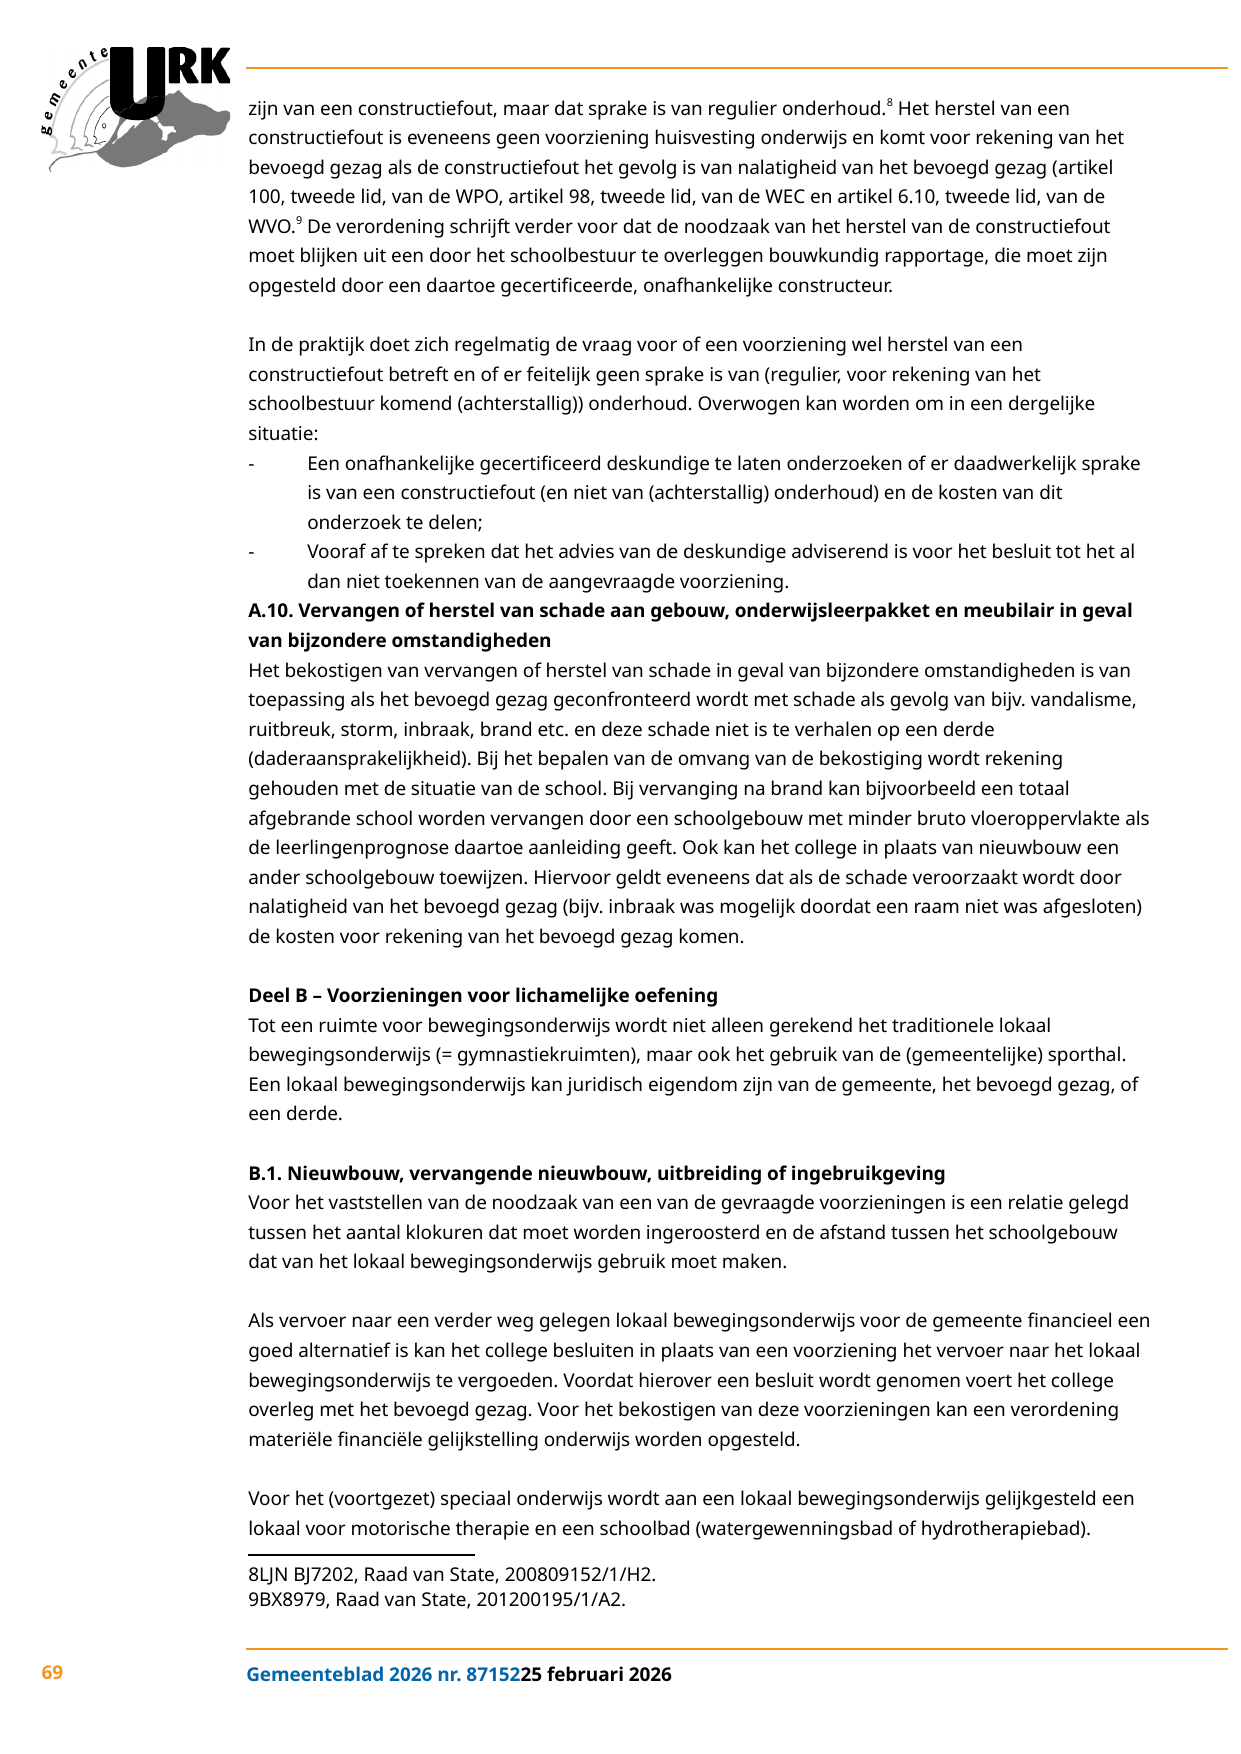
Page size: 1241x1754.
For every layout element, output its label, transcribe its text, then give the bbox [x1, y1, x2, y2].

text BX8979, Raad van State, 201200195/1/A2. [248, 1586, 1152, 1612]
picture [41, 47, 231, 172]
text Als vervoer naar een verder weg gelegen lokaal bewegingsonderwijs voor de gemeente financieel een goed alternatief is kan het college besluiten in plaats van een voorziening het vervoer naar het lokaal bewegingsonderwijs te vergoeden. Voordat hierover een besluit wordt genomen voert het college overleg met het bevoegd gezag. Voor het bekostigen van deze voorzieningen kan een verordening materiële financiële gelijkstelling onderwijs worden opgesteld. [248, 1308, 1152, 1452]
text zijn van een constructiefout, maar dat sprake is van regulier onderhoud. Het herstel van een constructiefout is eveneens geen voorziening huisvesting onderwijs en komt voor rekening van het bevoegd gezag als de constructiefout het gevolg is van nalatigheid van het bevoegd gezag (artikel 100, tweede lid, van de WPO, artikel 98, tweede lid, van de WEC en artikel 6.10, tweede lid, van de WVO. De verordening schrijft verder voor dat de noodzaak van het herstel van de constructiefout moet blijken uit een door het schoolbestuur te overleggen bouwkundig rapportage, die moet zijn opgesteld door een daartoe gecertificeerde, onafhankelijke constructeur. [248, 95, 1152, 298]
list Een onafhankelijke gecertificeerd deskundige te laten onderzoeken of er daadwerkelijk sprake is van een constructiefout (en niet van (achterstallig) onderhoud) en de kosten van dit onderzoek te delen; [248, 450, 1152, 535]
text A.10. Vervangen of herstel van schade aan gebouw, onderwijsleerpakket en meubilair in geval van bijzondere omstandigheden [248, 598, 1152, 653]
text Deel B – Voorzieningen voor lichamelijke oefening [248, 982, 1152, 1008]
text Voor het (voortgezet) speciaal onderwijs wordt aan een lokaal bewegingsonderwijs gelijkgesteld een lokaal voor motorische therapie en een schoolbad (watergewenningsbad of hydrotherapiebad). [248, 1485, 1152, 1541]
text Het bekostigen van vervangen of herstel van schade in geval van bijzondere omstandigheden is van toepassing als het bevoegd gezag geconfronteerd wordt met schade als gevolg van bijv. vandalisme, ruitbreuk, storm, inbraak, brand etc. en deze schade niet is te verhalen op een derde (daderaansprakelijkheid). Bij het bepalen van de omvang van de bekostiging wordt rekening gehouden met de situatie van de school. Bij vervanging na brand kan bijvoorbeeld een totaal afgebrande school worden vervangen door een schoolgebouw met minder bruto vloeroppervlakte als de leerlingenprognose daartoe aanleiding geeft. Ook kan het college in plaats van nieuwbouw een ander schoolgebouw toewijzen. Hiervoor geldt eveneens dat als de schade veroorzaakt wordt door nalatigheid van het bevoegd gezag (bijv. inbraak was mogelijk doordat een raam niet was afgesloten) de kosten voor rekening van het bevoegd gezag komen. [248, 657, 1152, 949]
text B.1. Nieuwbouw, vervangende nieuwbouw, uitbreiding of ingebruikgeving [248, 1160, 1152, 1186]
text Voor het vaststellen van de noodzaak van een van de gevraagde voorzieningen is een relatie gelegd tussen het aantal klokuren dat moet worden ingeroosterd en de afstand tussen het schoolgebouw dat van het lokaal bewegingsonderwijs gebruik moet maken. [248, 1189, 1152, 1274]
list Vooraf af te spreken dat het advies van de deskundige adviserend is voor het besluit tot het al dan niet toekennen van de aangevraagde voorziening. [248, 538, 1152, 594]
text In de praktijk doet zich regelmatig de vraag voor of een voorziening wel herstel van een constructiefout betreft en of er feitelijk geen sprake is van (regulier, voor rekening van het schoolbestuur komend (achterstallig)) onderhoud. Overwogen kan worden om in een dergelijke situatie: [248, 331, 1152, 446]
text LJN BJ7202, Raad van State, 200809152/1/H2. [248, 1561, 1152, 1586]
text Tot een ruimte voor bewegingsonderwijs wordt niet alleen gerekend het traditionele lokaal bewegingsonderwijs (= gymnastiekruimten), maar ook het gebruik van de (gemeentelijke) sporthal. Een lokaal bewegingsonderwijs kan juridisch eigendom zijn van de gemeente, het bevoegd gezag, of een derde. [248, 1012, 1152, 1126]
